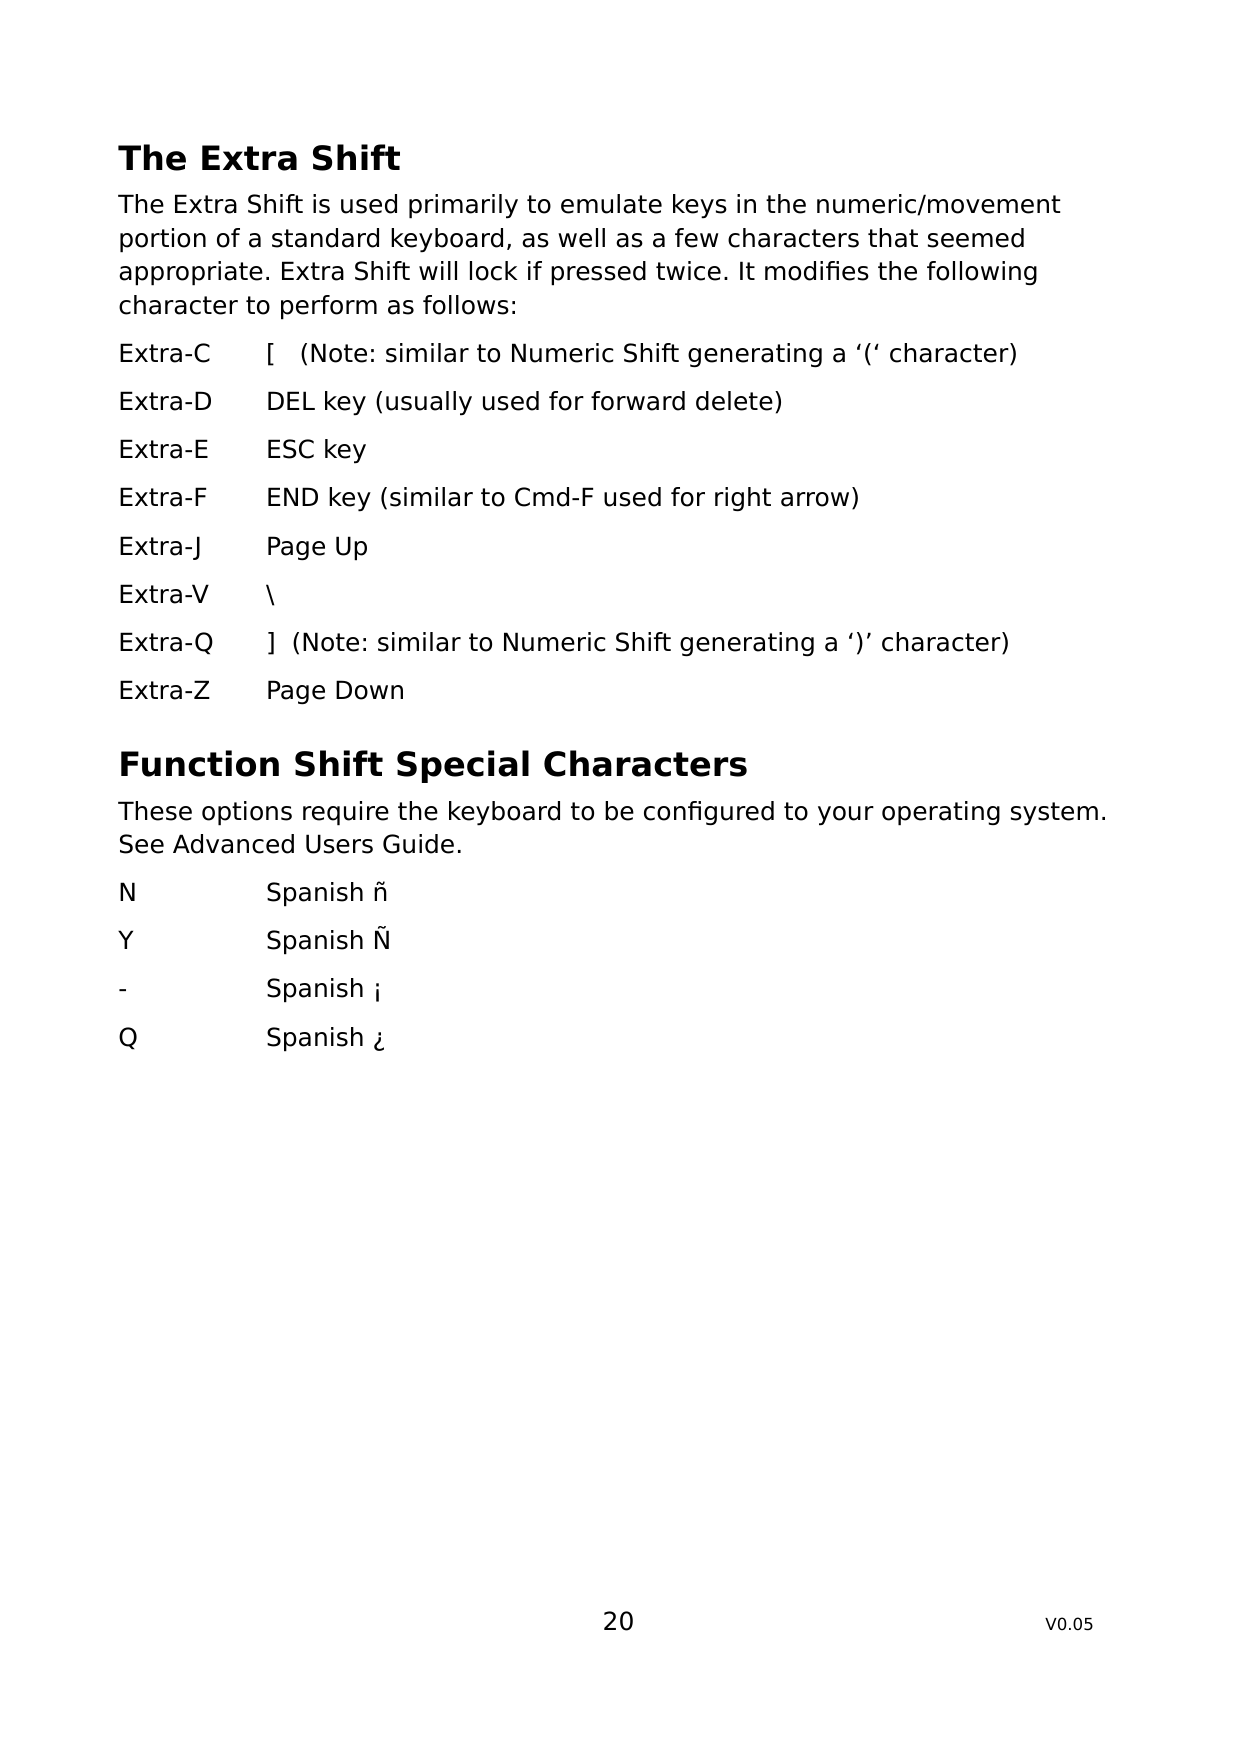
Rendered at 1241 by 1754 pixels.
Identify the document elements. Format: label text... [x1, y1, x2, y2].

text Extra-C [ (Note: similar to Numeric Shift generating a ‘(‘ character) [118, 339, 1122, 368]
text - Spanish ¡ [118, 974, 1122, 1004]
text Extra-E ESC key [118, 436, 1122, 465]
text The Extra Shift is used primarily to emulate keys in the numeric/movement portion of a standard keyboard, as well as a few characters that seemed appropriate. Extra Shift will lock if pressed twice. It modifies the following character to perform as follows: [118, 191, 1122, 320]
text Extra-V \ [118, 580, 1122, 609]
text Q Spanish ¿ [118, 1023, 1122, 1052]
text N Spanish ñ [118, 878, 1122, 907]
subtitle The Extra Shift [118, 139, 1122, 178]
text These options require the keyboard to be configured to your operating system. See Advanced Users Guide. [118, 797, 1122, 859]
text Extra-Z Page Down [118, 676, 1122, 705]
subtitle Function Shift Special Characters [118, 745, 1122, 784]
text Extra-F END key (similar to Cmd-F used for right arrow) [118, 484, 1122, 513]
text Extra-Q ] (Note: similar to Numeric Shift generating a ‘)’ character) [118, 628, 1122, 657]
text Extra-D DEL key (usually used for forward delete) [118, 387, 1122, 417]
text Extra-J Page Up [118, 532, 1122, 561]
text Y Spanish Ñ [118, 926, 1122, 956]
